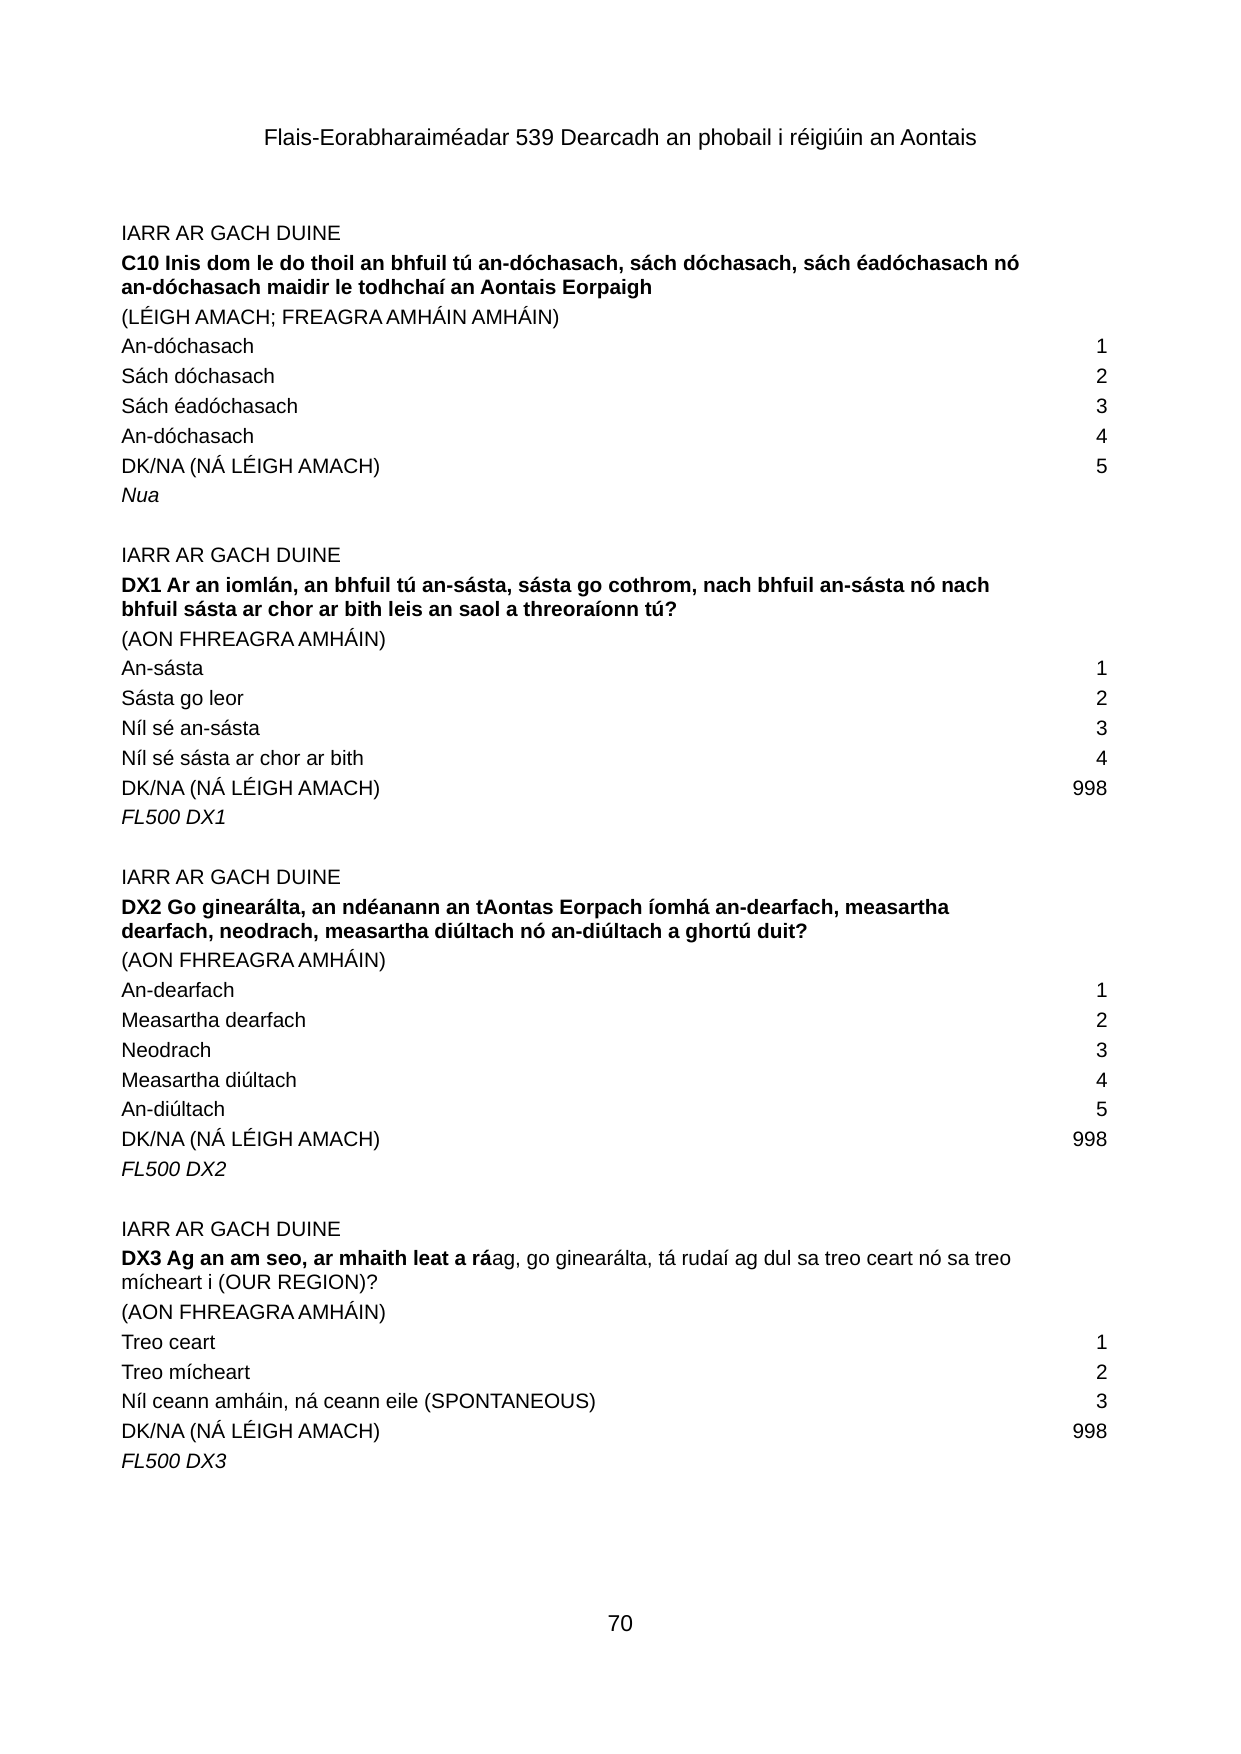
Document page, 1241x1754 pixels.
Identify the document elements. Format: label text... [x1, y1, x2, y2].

table_cell [1039, 1446, 1110, 1476]
table_cell 4 [1039, 1065, 1110, 1094]
table_cell 998 [1039, 1124, 1110, 1154]
table_cell [1039, 302, 1110, 331]
table_cell DX2 Go ginearálta, an ndéanann an tAontas Eorpach íomhá an-dearfach, measartha dearfach, neodrach, measartha diúltach nó an-diúltach a ghortú duit? [118, 892, 1039, 945]
table_cell [1039, 892, 1110, 945]
table_cell Sách dóchasach [118, 361, 1039, 391]
table_cell Níl sé sásta ar chor ar bith [118, 743, 1039, 772]
table_cell [1039, 832, 1110, 862]
table_cell DK/NA (NÁ LÉIGH AMACH) [118, 1124, 1039, 1154]
table_cell [1039, 945, 1110, 975]
table_cell An-sásta [118, 653, 1039, 683]
table_cell [1039, 570, 1110, 623]
table_cell C10 Inis dom le do thoil an bhfuil tú an-dóchasach, sách dóchasach, sách éadóchasach nó an-dóchasach maidir le todhchaí an Aontais Eorpaigh [118, 248, 1039, 302]
table_cell Níl ceann amháin, ná ceann eile (SPONTANEOUS) [118, 1386, 1039, 1416]
table_cell 1 [1039, 331, 1110, 361]
table_cell FL500 DX2 [118, 1154, 1039, 1184]
table_cell Neodrach [118, 1035, 1039, 1064]
table_cell An-dóchasach [118, 421, 1039, 451]
table_cell FL500 DX1 [118, 802, 1039, 832]
table_cell [1039, 1243, 1110, 1297]
table_cell 4 [1039, 743, 1110, 772]
table_cell 2 [1039, 361, 1110, 391]
table_cell 998 [1039, 1416, 1110, 1446]
table_cell IARR AR GACH DUINE [118, 862, 1039, 892]
table_cell Sách éadóchasach [118, 391, 1039, 421]
table_cell [118, 832, 1039, 862]
table_cell DX3 Ag an am seo, ar mhaith leat a ráag, go ginearálta, tá rudaí ag dul sa treo ceart nó sa treo mícheart i (OUR REGION)? [118, 1243, 1039, 1297]
table_cell [1039, 480, 1110, 510]
table_cell Sásta go leor [118, 683, 1039, 713]
table_cell [1039, 540, 1110, 570]
table_cell Níl sé an-sásta [118, 713, 1039, 743]
table_cell An-dearfach [118, 975, 1039, 1005]
table_cell Treo mícheart [118, 1357, 1039, 1386]
table_cell [118, 510, 1039, 540]
table_cell [1039, 1184, 1110, 1213]
table_cell 3 [1039, 713, 1110, 743]
table_cell [1039, 862, 1110, 892]
table_cell 3 [1039, 391, 1110, 421]
table_cell [1039, 1154, 1110, 1184]
table_cell DK/NA (NÁ LÉIGH AMACH) [118, 773, 1039, 802]
table_cell [1039, 1297, 1110, 1327]
table_cell 1 [1039, 975, 1110, 1005]
table_cell DK/NA (NÁ LÉIGH AMACH) [118, 451, 1039, 480]
table_cell 4 [1039, 421, 1110, 451]
table_cell FL500 DX3 [118, 1446, 1039, 1476]
table_cell [1039, 1214, 1110, 1243]
table_cell [1039, 624, 1110, 653]
table_header IARR AR GACH DUINE [118, 218, 1039, 248]
table_cell Nua [118, 480, 1039, 510]
table_cell [1039, 248, 1110, 302]
table_cell 1 [1039, 1327, 1110, 1357]
table_cell 3 [1039, 1386, 1110, 1416]
table_cell (LÉIGH AMACH; FREAGRA AMHÁIN AMHÁIN) [118, 302, 1039, 331]
table_cell DK/NA (NÁ LÉIGH AMACH) [118, 1416, 1039, 1446]
table_cell Measartha dearfach [118, 1005, 1039, 1035]
table_cell 2 [1039, 683, 1110, 713]
table_cell (AON FHREAGRA AMHÁIN) [118, 1297, 1039, 1327]
table_cell 998 [1039, 773, 1110, 802]
table_header [1039, 218, 1110, 248]
table_cell [118, 1184, 1039, 1213]
table_cell IARR AR GACH DUINE [118, 540, 1039, 570]
table_cell IARR AR GACH DUINE [118, 1214, 1039, 1243]
table_cell [1039, 802, 1110, 832]
table_cell An-dóchasach [118, 331, 1039, 361]
table_cell Treo ceart [118, 1327, 1039, 1357]
table_cell [1039, 510, 1110, 540]
table_cell 5 [1039, 1094, 1110, 1124]
table_cell 5 [1039, 451, 1110, 480]
table_cell 3 [1039, 1035, 1110, 1064]
table_cell Measartha diúltach [118, 1065, 1039, 1094]
table_cell 2 [1039, 1005, 1110, 1035]
table_cell 2 [1039, 1357, 1110, 1386]
table_cell DX1 Ar an iomlán, an bhfuil tú an-sásta, sásta go cothrom, nach bhfuil an-sásta nó nach bhfuil sásta ar chor ar bith leis an saol a threoraíonn tú? [118, 570, 1039, 623]
table_cell 1 [1039, 653, 1110, 683]
table_cell (AON FHREAGRA AMHÁIN) [118, 624, 1039, 653]
table_cell An-diúltach [118, 1094, 1039, 1124]
table_cell (AON FHREAGRA AMHÁIN) [118, 945, 1039, 975]
